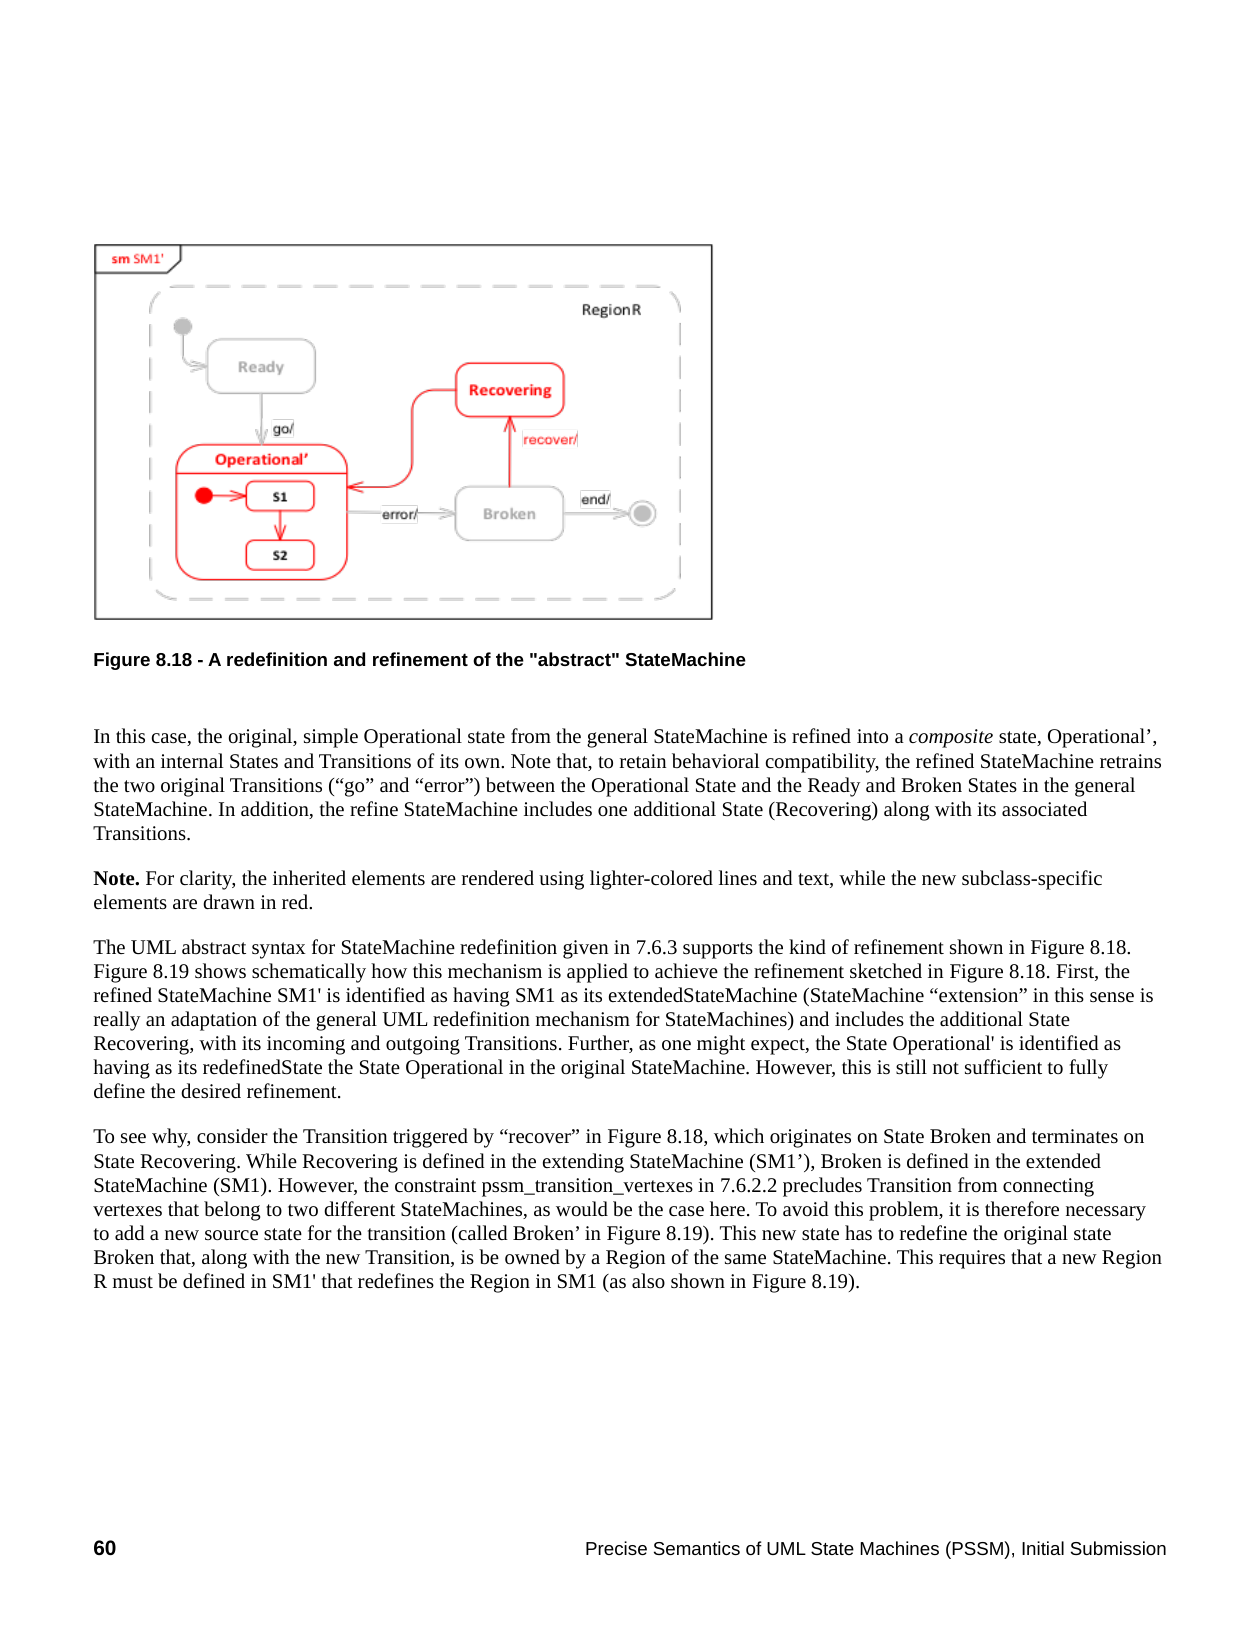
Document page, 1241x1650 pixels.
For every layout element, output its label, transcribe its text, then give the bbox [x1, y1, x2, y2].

picture [93, 243, 714, 633]
text To see why, consider the Transition triggered by “recover” in Figure 8.18, which originates on State Broken and terminates on State Recovering. While Recovering is defined in the extending StateMachine (SM1’), Broken is defined in the extended StateMachine (SM1). However, the constraint pssm_transition_vertexes in 7.6.2.2 precludes Transition from connecting vertexes that belong to two different StateMachines, as would be the case here. To avoid this problem, it is therefore necessary to add a new source state for the transition (called Broken’ in Figure 8.19). This new state has to redefine the original state Broken that, along with the new Transition, is be owned by a Region of the same StateMachine. This requires that a new Region R must be defined in SM1' that redefines the Region in SM1 (as also shown in Figure 8.19). [93, 1124, 1164, 1293]
text Note. For clarity, the inherited elements are rendered using lighter-colored lines and text, while the new subclass-specific elements are drawn in red. [93, 866, 1164, 914]
text In this case, the original, simple Operational state from the general StateMachine is refined into a composite state, Operational’, with an internal States and Transitions of its own. Note that, to retain behavioral compatibility, the refined StateMachine retrains the two original Transitions (“go” and “error”) between the Operational State and the Ready and Broken States in the general StateMachine. In addition, the refine StateMachine includes one additional State (Recovering) along with its associated Transitions. [93, 724, 1164, 845]
text The UML abstract syntax for StateMachine redefinition given in 7.6.3 supports the kind of refinement shown in Figure 8.18. Figure 8.19 shows schematically how this mechanism is applied to achieve the refinement sketched in Figure 8.18. First, the refined StateMachine SM1' is identified as having SM1 as its extendedStateMachine (StateMachine “extension” in this sense is really an adaptation of the general UML redefinition mechanism for StateMachines) and includes the additional State Recovering, with its incoming and outgoing Transitions. Further, as one might expect, the State Operational' is identified as having as its redefinedState the State Operational in the original StateMachine. However, this is still not sufficient to fully define the desired refinement. [93, 935, 1164, 1103]
text Figure 8.18 - A redefinition and refinement of the "abstract" StateMachine [93, 649, 1153, 670]
